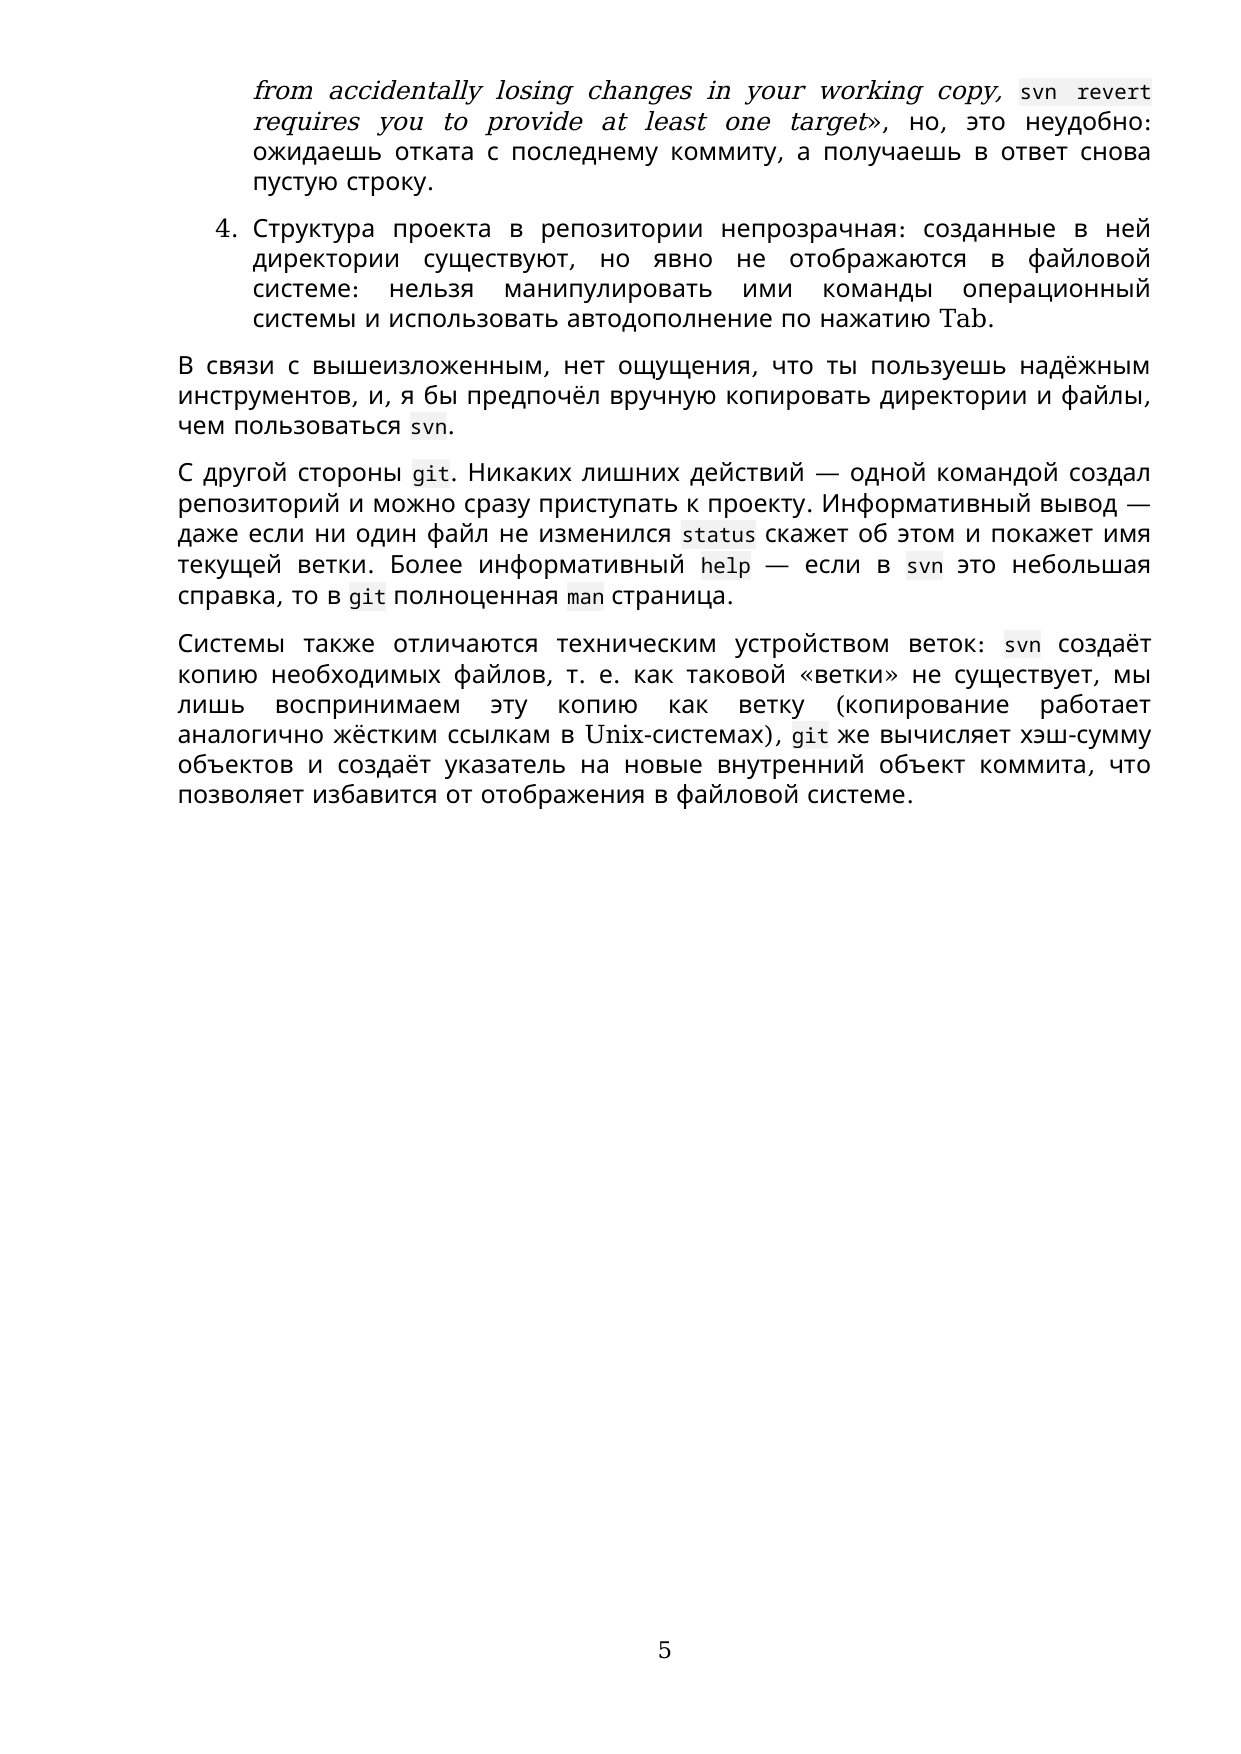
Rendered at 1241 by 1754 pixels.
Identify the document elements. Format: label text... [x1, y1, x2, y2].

list from accidentally losing changes in your working copy, svn revert requires you to provide at least one target», но, это неудобно: ожидаешь отката с последнему коммиту, а получаешь в ответ снова пустую строку. [215, 75, 1152, 196]
text С другой стороны git. Никаких лишних действий — одной командой создал репозиторий и можно сразу приступать к проекту. Информативный вывод — даже если ни один файл не изменился status скажет об этом и покажет имя текущей ветки. Более информативный help — если в svn это небольшая справка, то в git полноценная man страница. [177, 457, 1152, 611]
text Системы также отличаются техническим устройством веток: svn создаёт копию необходимых файлов, т. е. как таковой «ветки» не существует, мы лишь воспринимаем эту копию как ветку (копирование работает аналогично жёстким ссылкам в Unix-системах), git же вычисляет хэш-сумму объектов и создаёт указатель на новые внутренний объект коммита, что позволяет избавится от отображения в файловой системе. [177, 627, 1152, 809]
text В связи с вышеизложенным, нет ощущения, что ты пользуешь надёжным инструментов, и, я бы предпочёл вручную копировать директории и файлы, чем пользоваться svn. [177, 349, 1152, 440]
list Структура проекта в репозитории непрозрачная: созданные в ней директории существуют, но явно не отображаются в файловой системе: нельзя манипулировать ими команды операционный системы и использовать автодополнение по нажатию Tab. [215, 213, 1152, 333]
